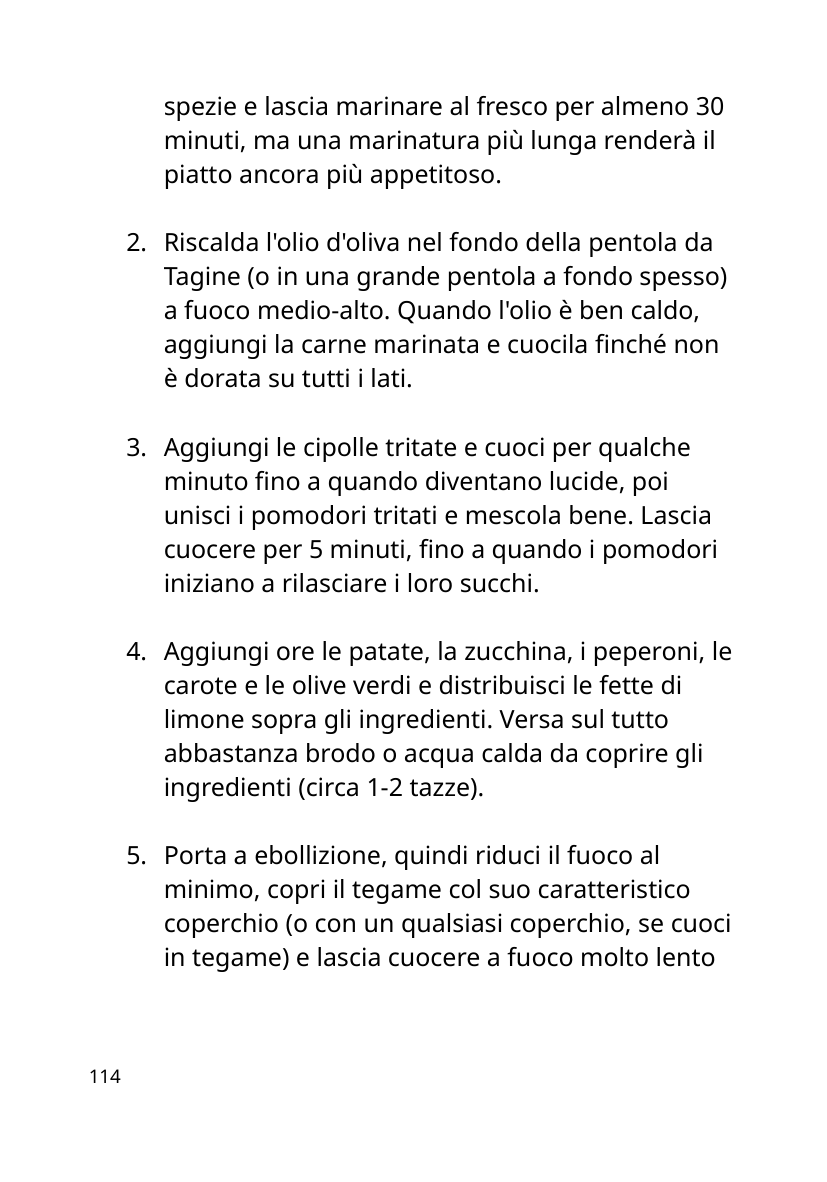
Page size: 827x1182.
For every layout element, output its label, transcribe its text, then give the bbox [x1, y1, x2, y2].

list Porta a ebollizione, quindi riduci il fuoco al minimo, copri il tegame col suo caratteristico coperchio (o con un qualsiasi coperchio, se cuoci in tegame) e lascia cuocere a fuoco molto lento [126, 838, 738, 974]
list Aggiungi ore le patate, la zucchina, i peperoni, le carote e le olive verdi e distribuisci le fette di limone sopra gli ingredienti. Versa sul tutto abbastanza brodo o acqua calda da coprire gli ingredienti (circa 1-2 tazze). [126, 633, 738, 804]
list spezie e lascia marinare al fresco per almeno 30 minuti, ma una marinatura più lunga renderà il piatto ancora più appetitoso. [126, 88, 738, 191]
list Riscalda l'olio d'oliva nel fondo della pentola da Tagine (o in una grande pentola a fondo spesso) a fuoco medio-alto. Quando l'olio è ben caldo, aggiungi la carne marinata e cuocila finché non è dorata su tutti i lati. [126, 225, 738, 395]
list Aggiungi le cipolle tritate e cuoci per qualche minuto fino a quando diventano lucide, poi unisci i pomodori tritati e mescola bene. Lascia cuocere per 5 minuti, fino a quando i pomodori iniziano a rilasciare i loro succhi. [126, 429, 738, 599]
